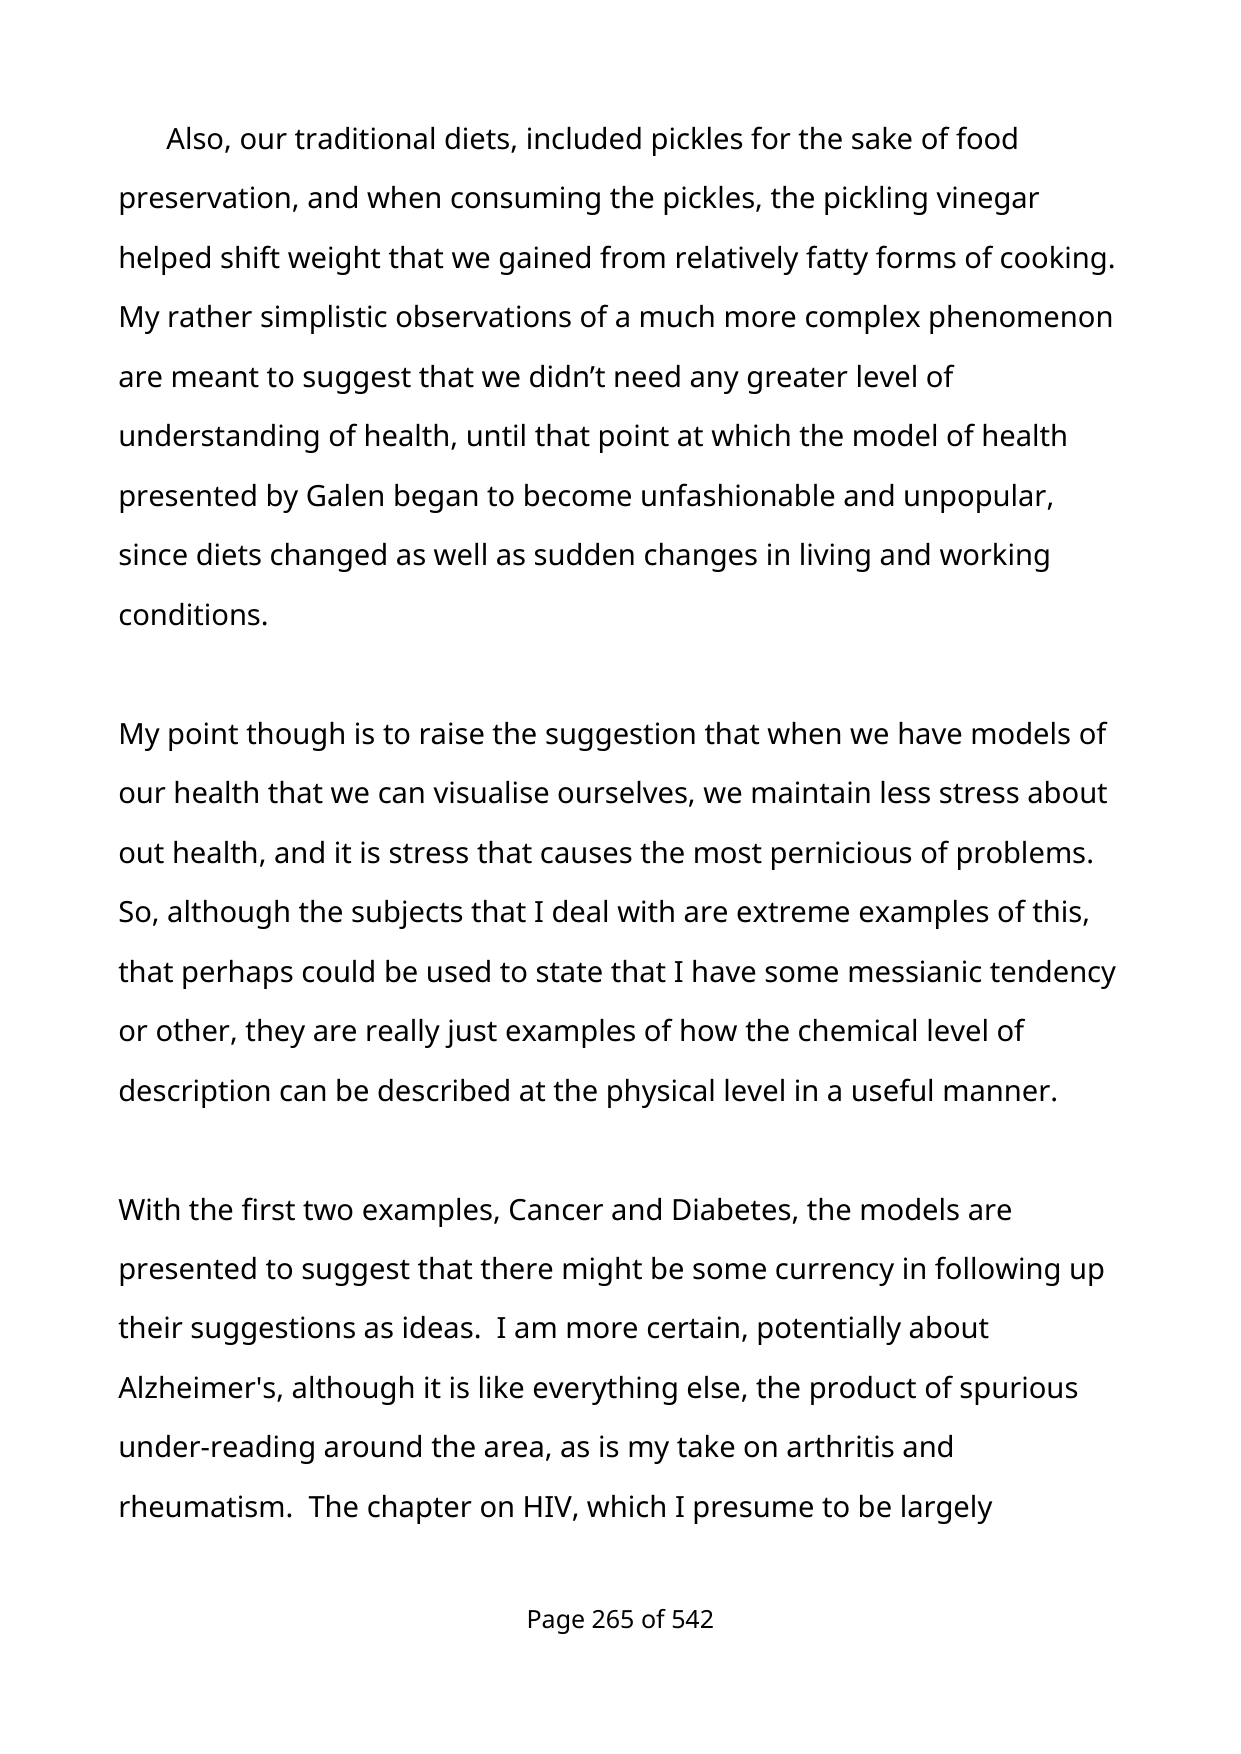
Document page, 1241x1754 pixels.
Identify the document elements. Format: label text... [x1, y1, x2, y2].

text Also, our traditional diets, included pickles for the sake of food preservation, and when consuming the pickles, the pickling vinegar helped shift weight that we gained from relatively fatty forms of cooking. My rather simplistic observations of a much more complex phenomenon are meant to suggest that we didn’t need any greater level of understanding of health, until that point at which the model of health presented by Galen began to become unfashionable and unpopular, since diets changed as well as sudden changes in living and working conditions. My point though is to raise the suggestion that when we have models of our health that we can visualise ourselves, we maintain less stress about out health, and it is stress that causes the most pernicious of problems. So, although the subjects that I deal with are extreme examples of this, that perhaps could be used to state that I have some messianic tendency or other, they are really just examples of how the chemical level of description can be described at the physical level in a useful manner. With the first two examples, Cancer and Diabetes, the models are presented to suggest that there might be some currency in following up their suggestions as ideas. I am more certain, potentially about Alzheimer's, although it is like everything else, the product of spurious under-reading around the area, as is my take on arthritis and rheumatism. The chapter on HIV, which I presume to be largely [118, 118, 1122, 1526]
